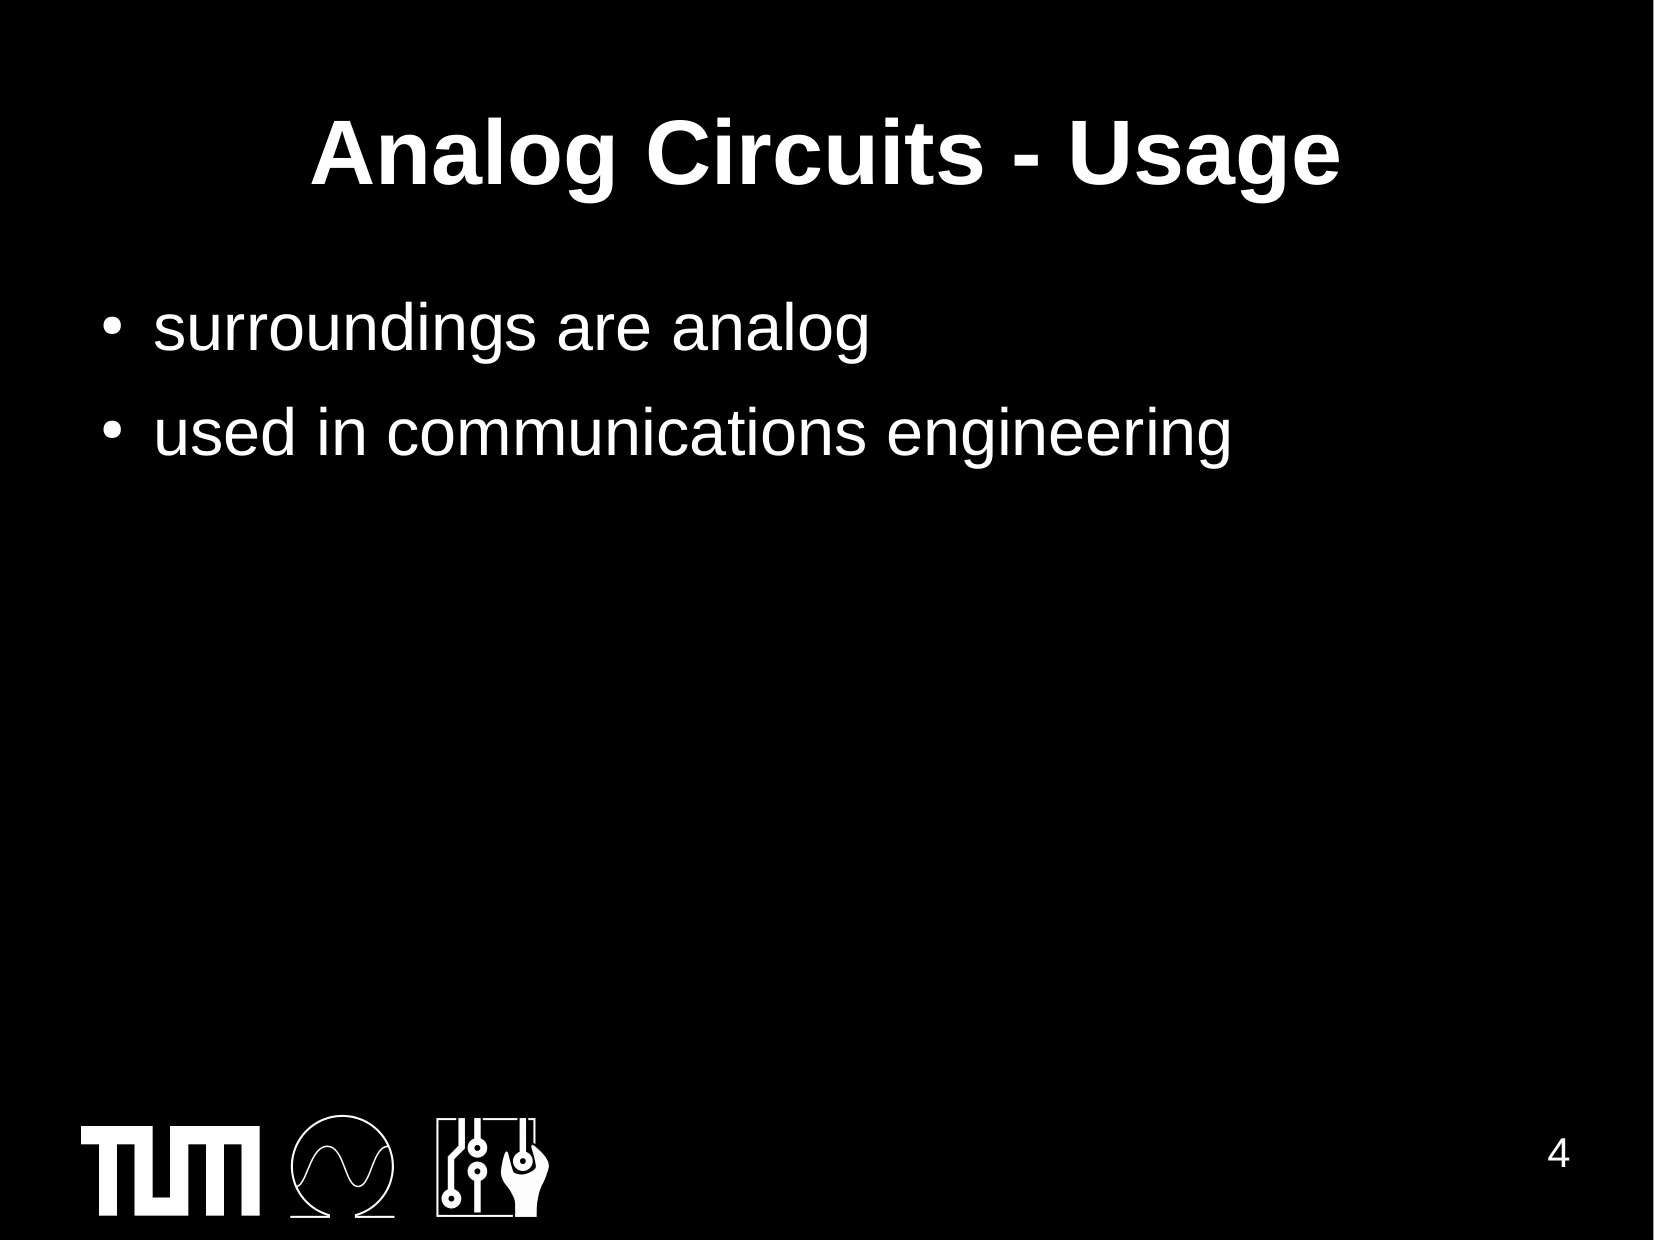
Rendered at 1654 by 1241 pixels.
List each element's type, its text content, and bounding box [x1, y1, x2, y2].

picture [283, 1109, 402, 1227]
list surroundings are analog used in communications engineering [82, 290, 1571, 1109]
title Analog Circuits - Usage [82, 49, 1571, 257]
picture [63, 1108, 272, 1227]
picture [425, 1109, 554, 1227]
